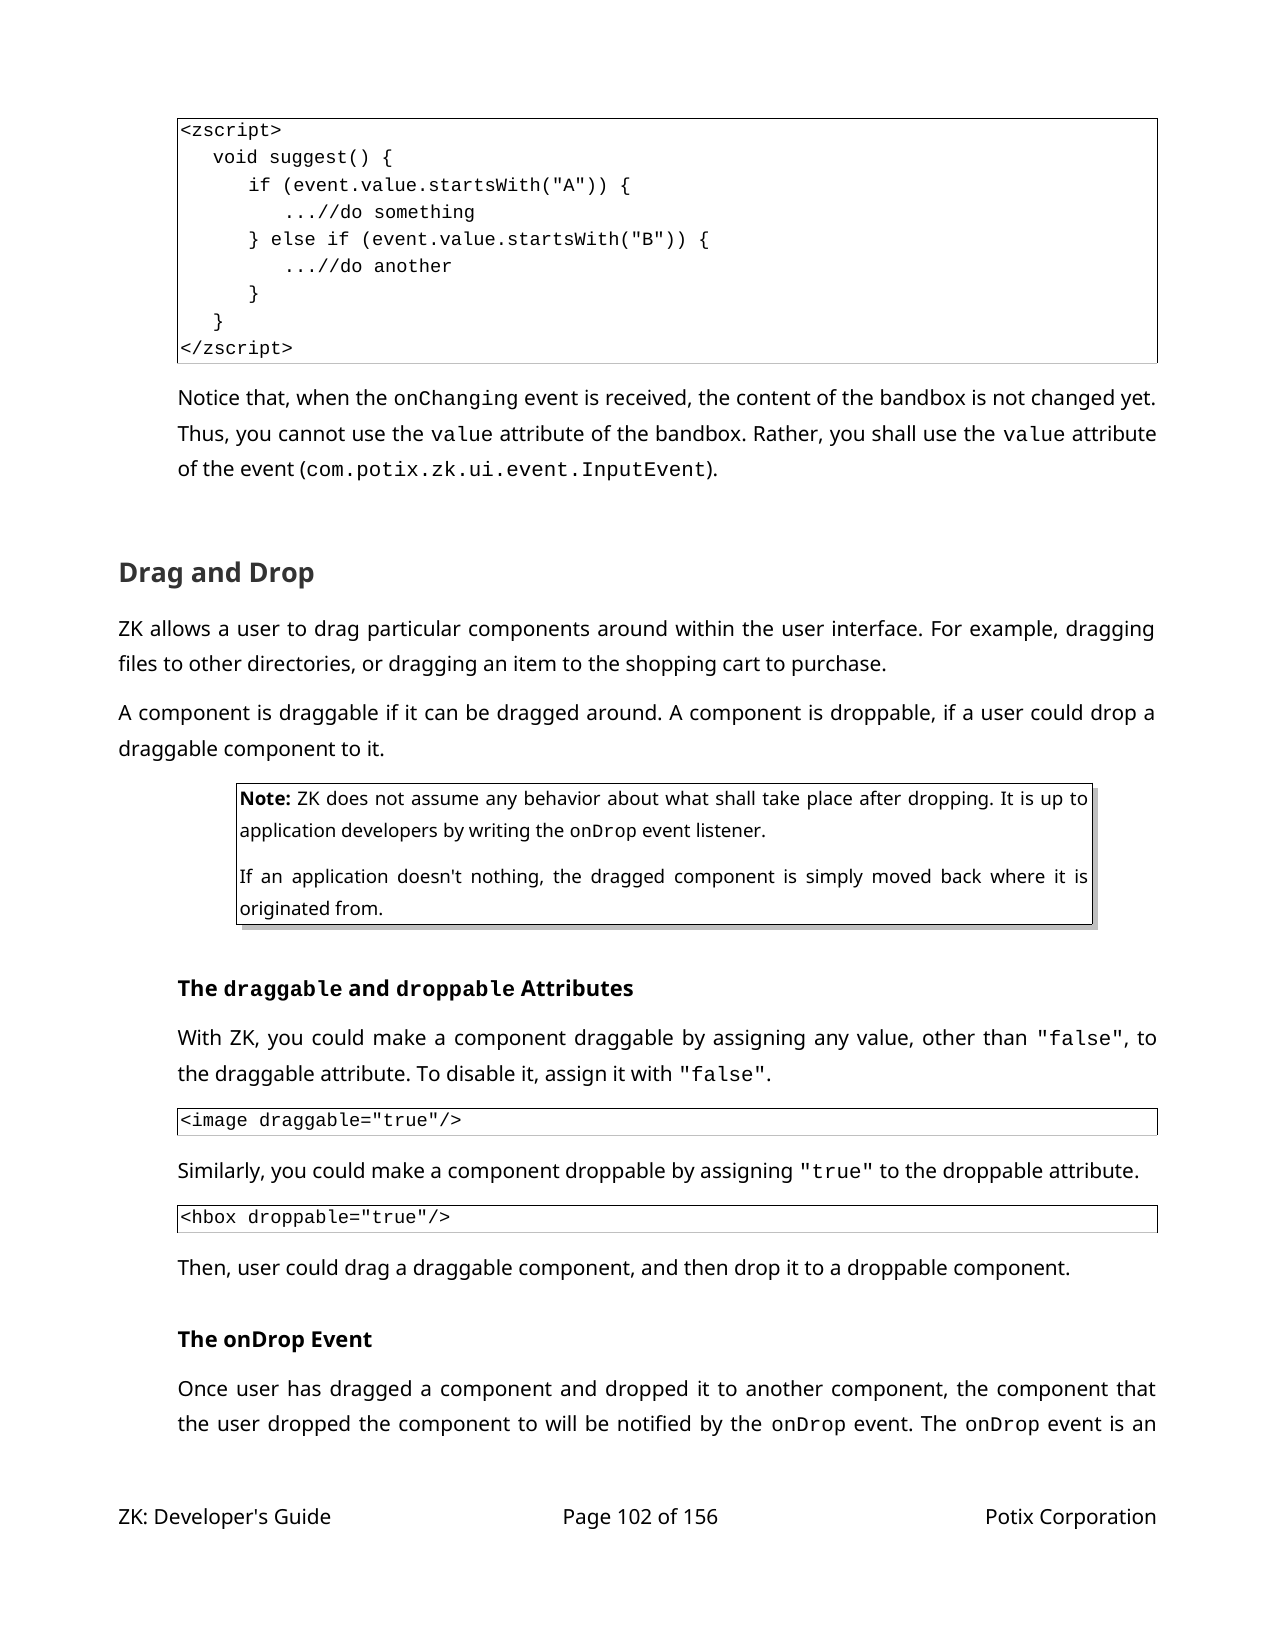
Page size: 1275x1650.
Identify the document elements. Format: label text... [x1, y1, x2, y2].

subtitle Drag and Drop [118, 554, 1157, 591]
text Notice that, when the onChanging event is received, the content of the bandbox is not changed yet. Thus, you cannot use the value attribute of the bandbox. Rather, you shall use the value attribute of the event (com.potix.zk.ui.event.InputEvent). [177, 383, 1157, 483]
text If an application doesn't nothing, the dragged component is simply moved back where it is originated from. [237, 861, 1092, 924]
text } [178, 281, 1157, 306]
text <zscript> [178, 119, 1157, 142]
text Once user has dragged a component and dropped it to another component, the component that the user dropped the component to will be notified by the onDrop event. The onDrop event is an [177, 1374, 1157, 1438]
text void suggest() { [178, 145, 1157, 169]
text ...//do another [178, 254, 1157, 278]
text ...//do something [178, 200, 1157, 224]
text } [178, 308, 1157, 333]
text </zscript> [178, 336, 1157, 363]
text Then, user could drag a draggable component, and then drop it to a droppable component. [177, 1253, 1157, 1281]
text <image draggable="true"/> [178, 1109, 1157, 1135]
text Note: ZK does not assume any behavior about what shall take place after dropping. It is up to application developers by writing the onDrop event listener. [237, 784, 1092, 843]
text With ZK, you could make a component draggable by assigning any value, other than "false", to the draggable attribute. To disable it, assign it with "false". [177, 1023, 1157, 1087]
text } else if (event.value.startsWith("B")) { [178, 227, 1157, 251]
subtitle The onDrop Event [177, 1324, 1157, 1354]
text ZK allows a user to drag particular components around within the user interface. For example, dragging files to other directories, or dragging an item to the shopping cart to purchase. [118, 614, 1157, 678]
text <hbox droppable="true"/> [178, 1206, 1157, 1232]
subtitle The draggable and droppable Attributes [177, 973, 1157, 1003]
text if (event.value.startsWith("A")) { [178, 172, 1157, 197]
text A component is draggable if it can be dragged around. A component is droppable, if a user could drop a draggable component to it. [118, 698, 1157, 762]
text Similarly, you could make a component droppable by assigning "true" to the droppable attribute. [177, 1156, 1157, 1184]
